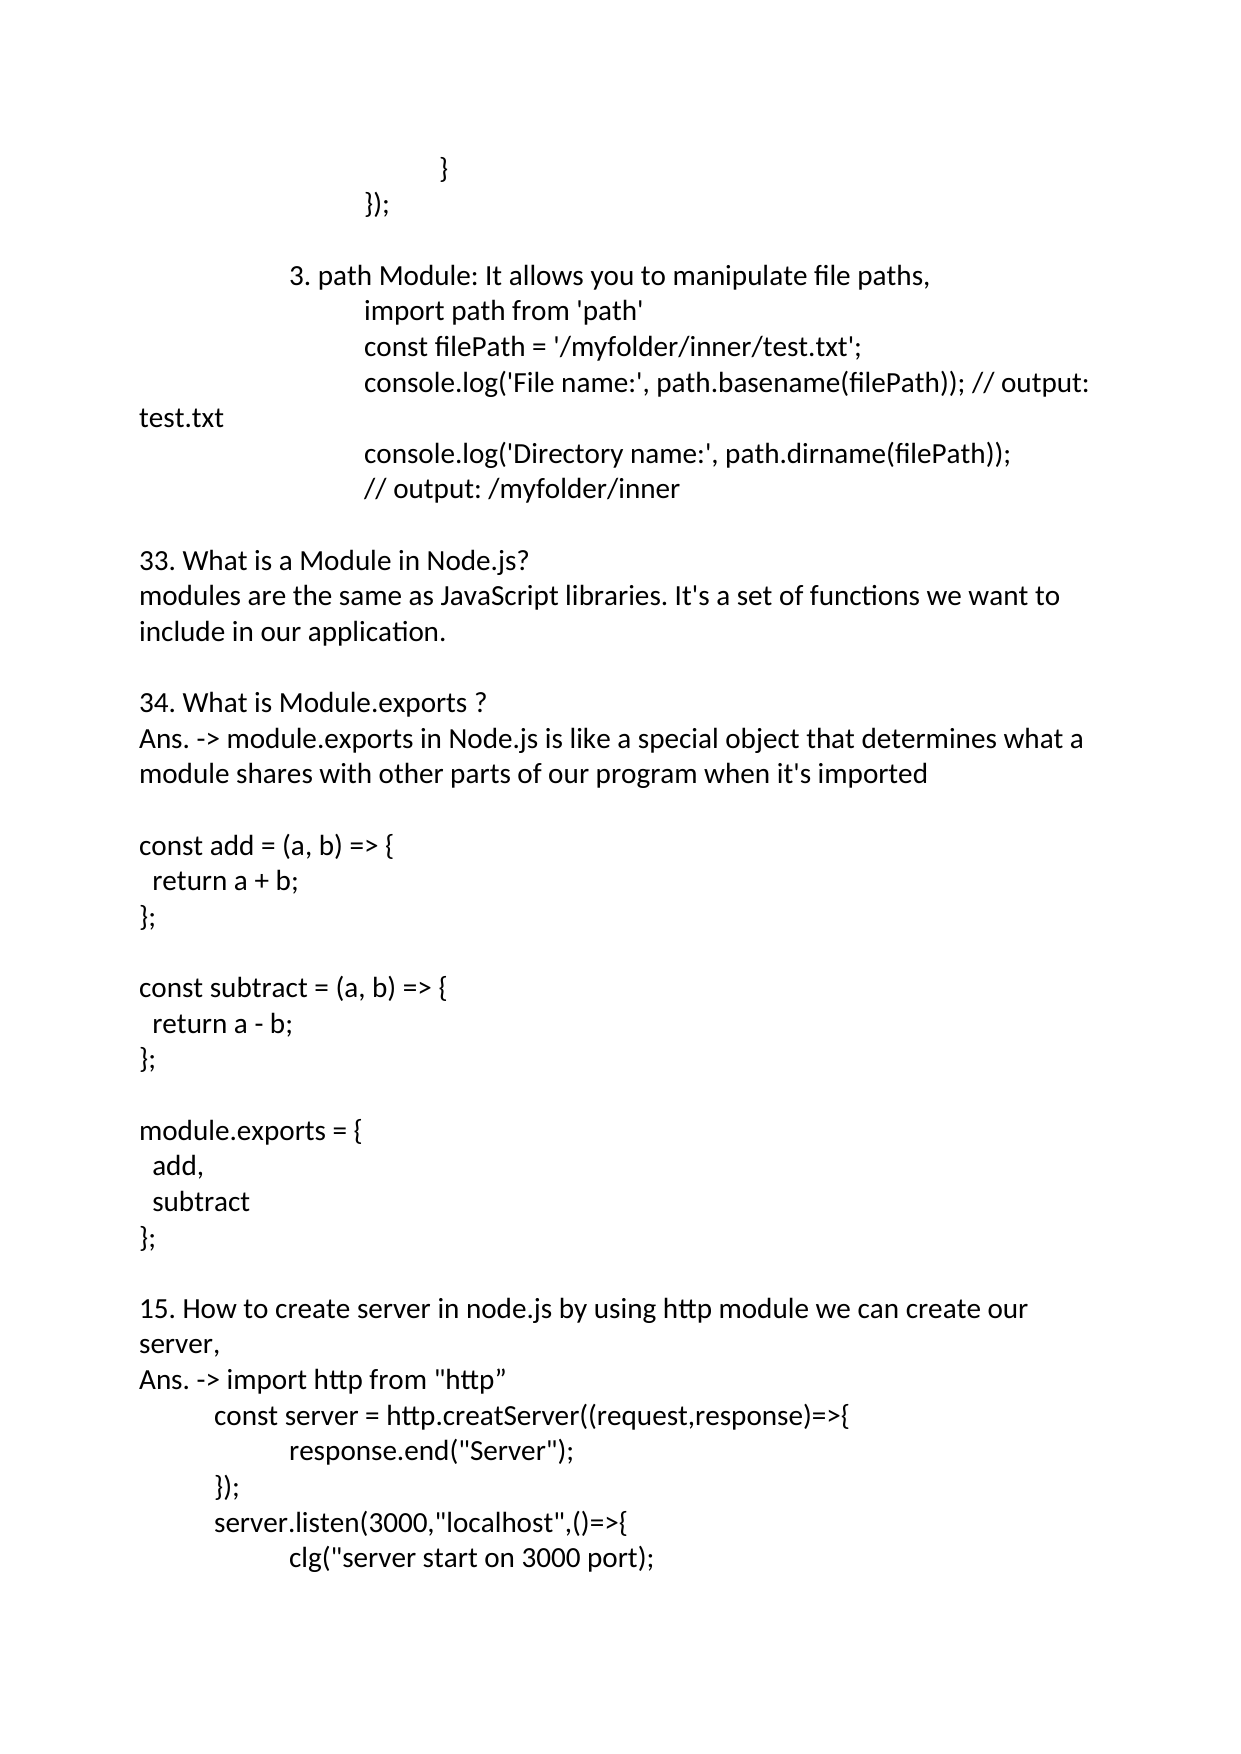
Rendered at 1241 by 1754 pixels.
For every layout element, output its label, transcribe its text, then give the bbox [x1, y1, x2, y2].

text response.end("Server"); [139, 1432, 1101, 1468]
text }; [139, 898, 1101, 934]
text 3. path Module: It allows you to manipulate file paths, [139, 257, 1101, 292]
text 15. How to create server in node.js by using http module we can create our server, [139, 1290, 1101, 1361]
text 34. What is Module.exports ? [139, 684, 1101, 720]
text console.log('Directory name:', path.dirname(filePath)); [139, 435, 1101, 471]
text }; [139, 1219, 1101, 1254]
text console.log('File name:', path.basename(filePath)); // output: test.txt [139, 364, 1101, 435]
text return a - b; [139, 1005, 1101, 1041]
text import path from 'path' [139, 292, 1101, 328]
text const server = http.creatServer((request,response)=>{ [139, 1397, 1101, 1432]
text }); [139, 1468, 1101, 1504]
text // output: /myfolder/inner [139, 471, 1101, 506]
text add, [139, 1147, 1101, 1183]
text clg("server start on 3000 port); [139, 1539, 1101, 1575]
text server.listen(3000,"localhost",()=>{ [139, 1504, 1101, 1539]
text module.exports = { [139, 1112, 1101, 1147]
text }; [139, 1041, 1101, 1076]
text 33. What is a Module in Node.js? [139, 542, 1101, 577]
text const subtract = (a, b) => { [139, 969, 1101, 1005]
text subtract [139, 1183, 1101, 1219]
text Ans. -> import http from "http” [139, 1361, 1101, 1397]
text const add = (a, b) => { [139, 827, 1101, 862]
text Ans. -> module.exports in Node.js is like a special object that determines what a module shares with other parts of our program when it's imported [139, 720, 1101, 791]
text const filePath = '/myfolder/inner/test.txt'; [139, 328, 1101, 364]
text return a + b; [139, 862, 1101, 898]
text } [139, 150, 1101, 186]
text modules are the same as JavaScript libraries. It's a set of functions we want to include in our application. [139, 577, 1101, 649]
text }); [139, 186, 1101, 221]
